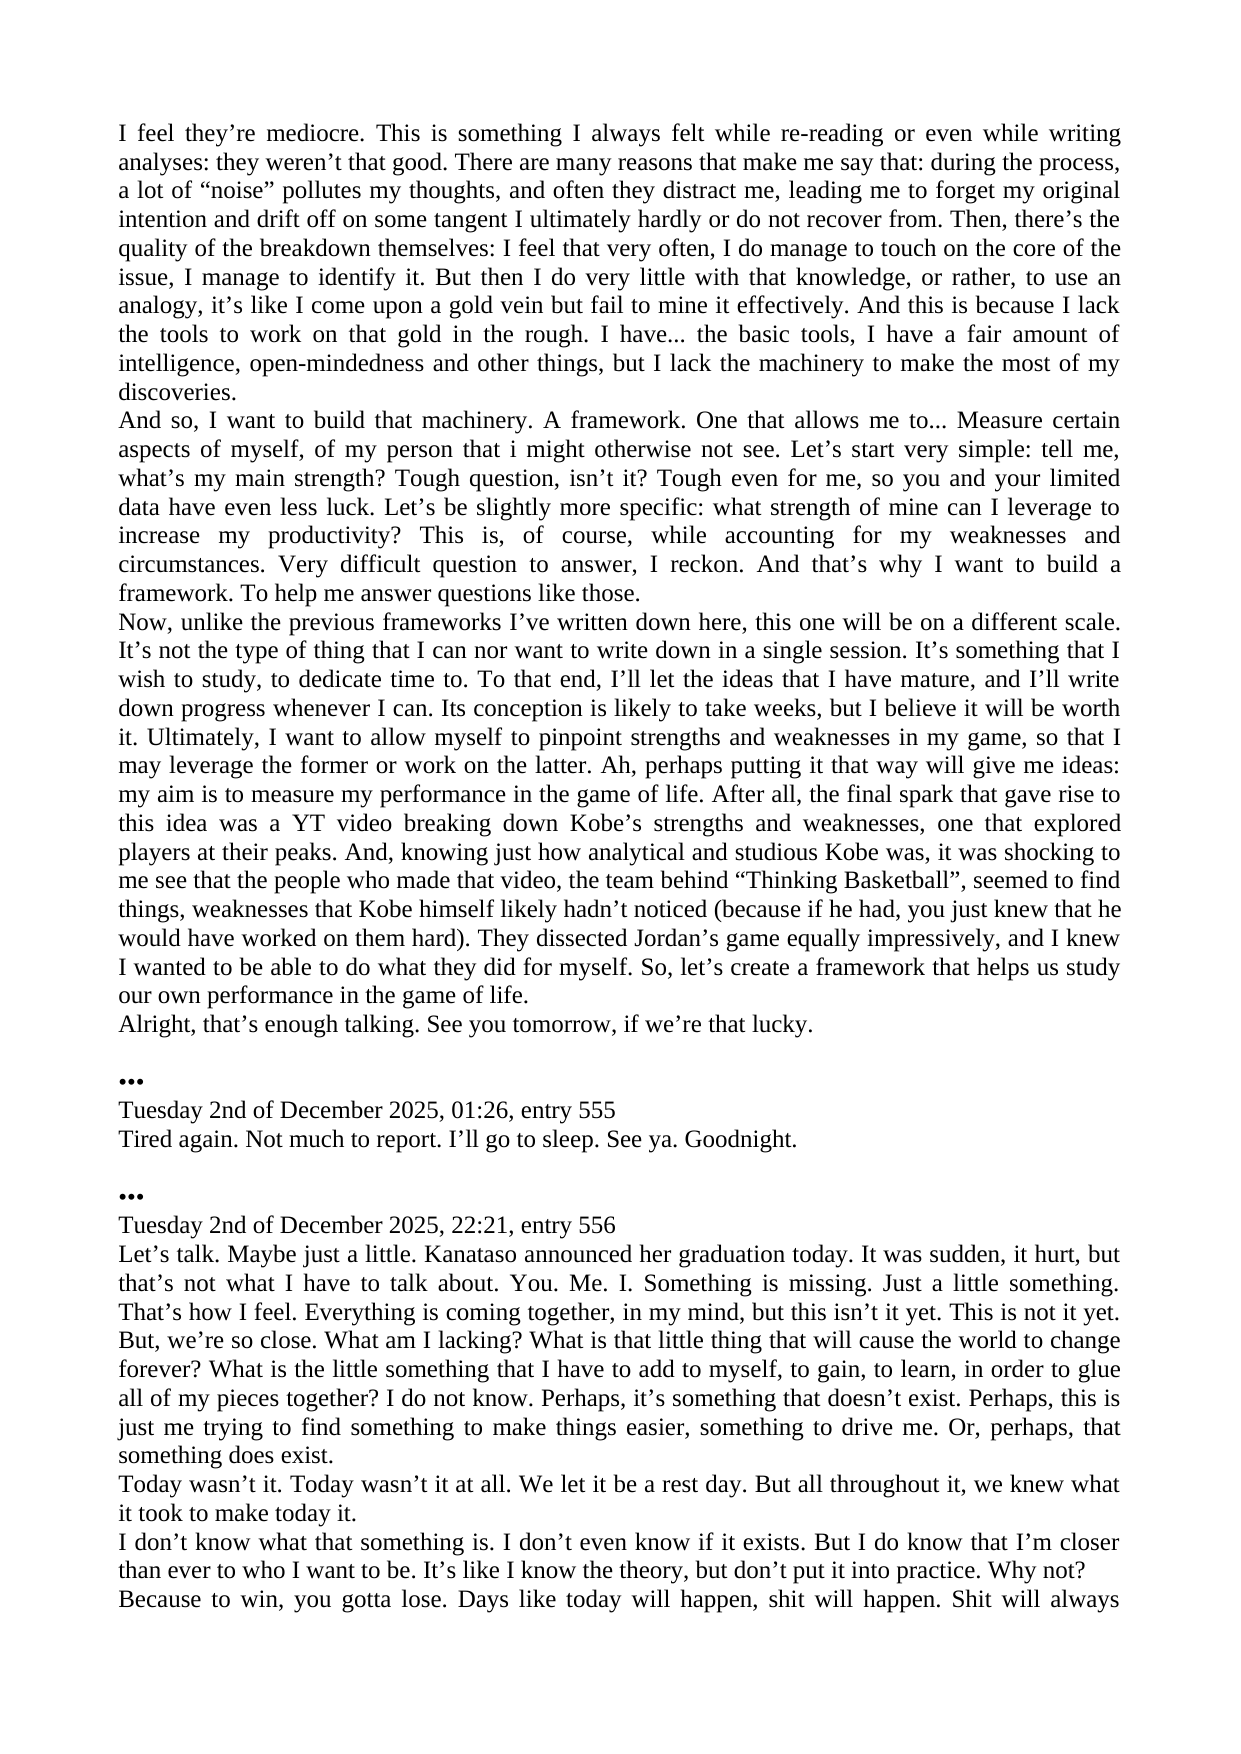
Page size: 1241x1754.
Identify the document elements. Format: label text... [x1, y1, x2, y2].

text And so, I want to build that machinery. A framework. One that allows me to... Measure certain aspects of myself, of my person that i might otherwise not see. Let’s start very simple: tell me, what’s my main strength? Tough question, isn’t it? Tough even for me, so you and your limited data have even less luck. Let’s be slightly more specific: what strength of mine can I leverage to increase my productivity? This is, of course, while accounting for my weaknesses and circumstances. Very difficult question to answer, I reckon. And that’s why I want to build a framework. To help me answer questions like those. [118, 406, 1122, 607]
text ••• [118, 1182, 1122, 1211]
text Tuesday 2nd of December 2025, 22:21, entry 556 [118, 1211, 1122, 1239]
text I don’t know what that something is. I don’t even know if it exists. But I do know that I’m closer than ever to who I want to be. It’s like I know the theory, but don’t put it into practice. Why not? [118, 1527, 1122, 1584]
text Alright, that’s enough talking. See you tomorrow, if we’re that lucky. [118, 1009, 1122, 1038]
text Now, unlike the previous frameworks I’ve written down here, this one will be on a different scale. It’s not the type of thing that I can nor want to write down in a single session. It’s something that I wish to study, to dedicate time to. To that end, I’ll let the ideas that I have mature, and I’ll write down progress whenever I can. Its conception is likely to take weeks, but I believe it will be worth it. Ultimately, I want to allow myself to pinpoint strengths and weaknesses in my game, so that I may leverage the former or work on the latter. Ah, perhaps putting it that way will give me ideas: my aim is to measure my performance in the game of life. After all, the final spark that gave rise to this idea was a YT video breaking down Kobe’s strengths and weaknesses, one that explored players at their peaks. And, knowing just how analytical and studious Kobe was, it was shocking to me see that the people who made that video, the team behind “Thinking Basketball”, seemed to find things, weaknesses that Kobe himself likely hadn’t noticed (because if he had, you just knew that he would have worked on them hard). They dissected Jordan’s game equally impressively, and I knew I wanted to be able to do what they did for myself. So, let’s create a framework that helps us study our own performance in the game of life. [118, 607, 1122, 1009]
text Let’s talk. Maybe just a little. Kanataso announced her graduation today. It was sudden, it hurt, but that’s not what I have to talk about. You. Me. I. Something is missing. Just a little something. That’s how I feel. Everything is coming together, in my mind, but this isn’t it yet. This is not it yet. But, we’re so close. What am I lacking? What is that little thing that will cause the world to change forever? What is the little something that I have to add to myself, to gain, to learn, in order to glue all of my pieces together? I do not know. Perhaps, it’s something that doesn’t exist. Perhaps, this is just me trying to find something to make things easier, something to drive me. Or, perhaps, that something does exist. [118, 1239, 1122, 1469]
text Today wasn’t it. Today wasn’t it at all. We let it be a rest day. But all throughout it, we knew what it took to make today it. [118, 1469, 1122, 1527]
text Tired again. Not much to report. I’ll go to sleep. See ya. Goodnight. [118, 1124, 1122, 1153]
text Tuesday 2nd of December 2025, 01:26, entry 555 [118, 1096, 1122, 1124]
text I feel they’re mediocre. This is something I always felt while re-reading or even while writing analyses: they weren’t that good. There are many reasons that make me say that: during the process, a lot of “noise” pollutes my thoughts, and often they distract me, leading me to forget my original intention and drift off on some tangent I ultimately hardly or do not recover from. Then, there’s the quality of the breakdown themselves: I feel that very often, I do manage to touch on the core of the issue, I manage to identify it. But then I do very little with that knowledge, or rather, to use an analogy, it’s like I come upon a gold vein but fail to mine it effectively. And this is because I lack the tools to work on that gold in the rough. I have... the basic tools, I have a fair amount of intelligence, open-mindedness and other things, but I lack the machinery to make the most of my discoveries. [118, 118, 1122, 406]
text Because to win, you gotta lose. Days like today will happen, shit will happen. Shit will always [118, 1584, 1122, 1613]
text ••• [118, 1067, 1122, 1096]
